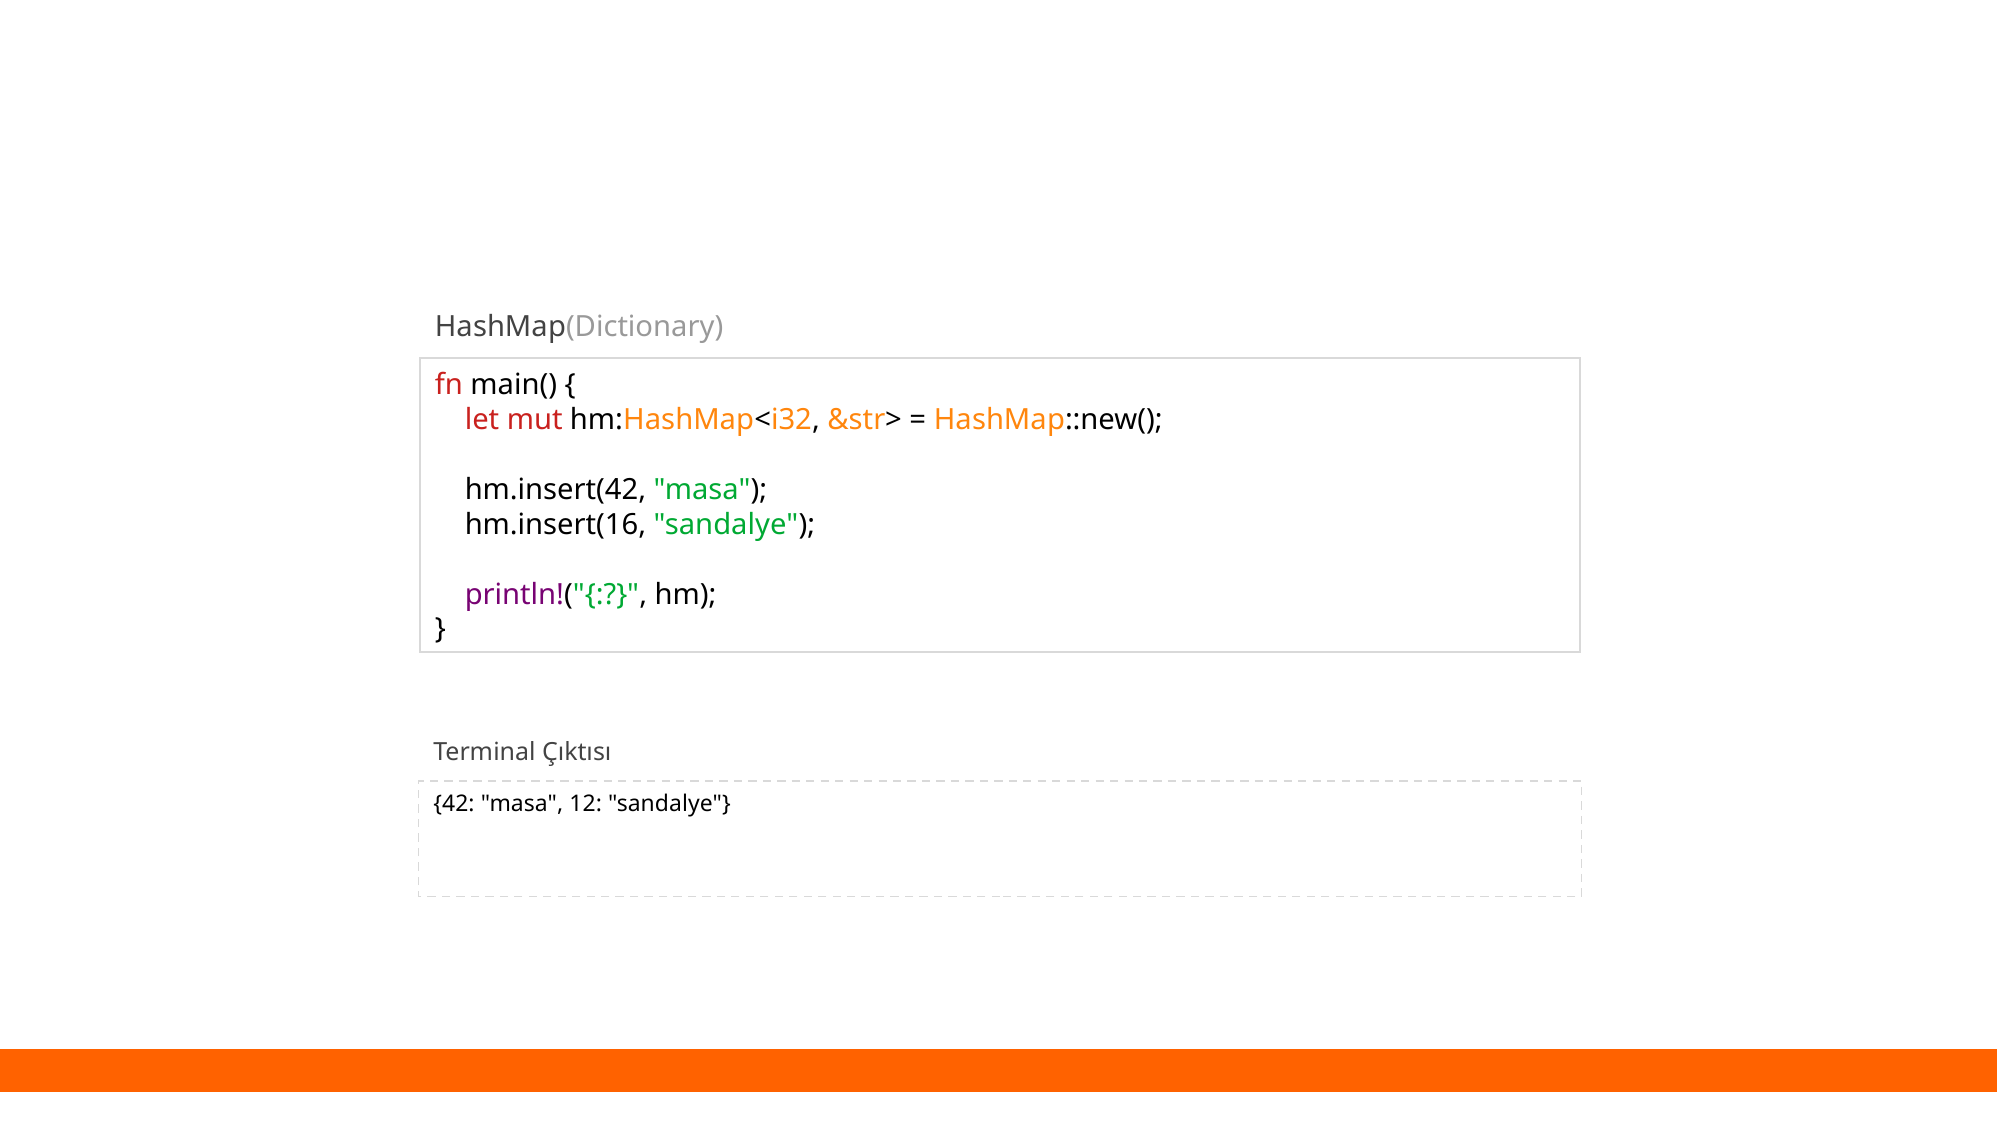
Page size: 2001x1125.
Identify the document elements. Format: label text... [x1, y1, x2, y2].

text_box {42: "masa", 12: "sandalye"} [418, 781, 1582, 897]
text_box Terminal Çıktısı [418, 720, 1582, 781]
text_box HashMap(Dictionary) [419, 291, 1581, 357]
text_box fn main() { let mut hm:HashMap<i32, &str> = HashMap::new(); hm.insert(42, "masa"); hm.insert(16, "sandalye"); println!("{:?}", hm); } [419, 357, 1581, 653]
text_box [0, 1049, 1997, 1092]
